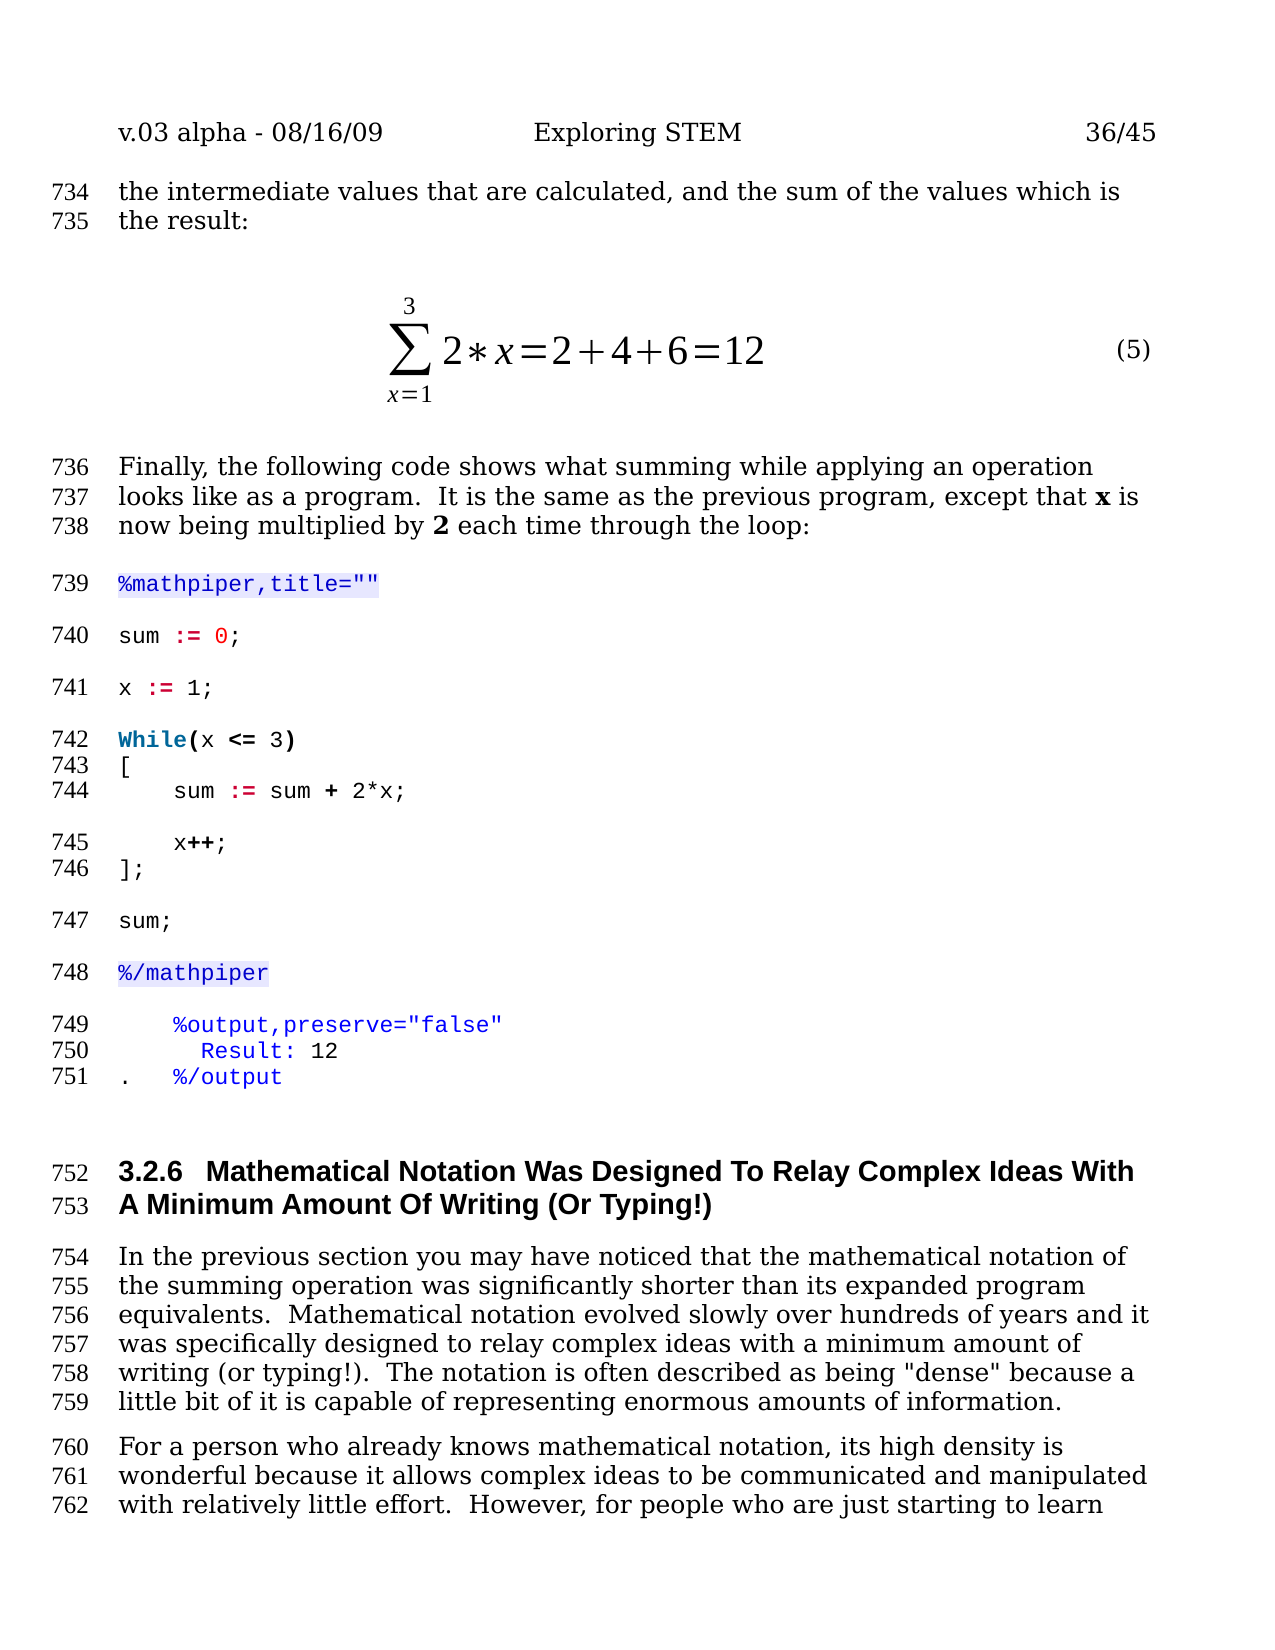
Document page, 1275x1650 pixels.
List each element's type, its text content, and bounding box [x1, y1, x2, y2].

text ]; [118, 858, 1157, 884]
text [ [118, 754, 1157, 780]
text sum; [118, 909, 1157, 936]
table_header (5) [1041, 285, 1157, 414]
text %/mathpiper [118, 961, 1157, 987]
text sum := sum + 2*x; [118, 780, 1157, 806]
text x++; [118, 832, 1157, 858]
text . %/output [118, 1065, 1157, 1091]
text Result: 12 [118, 1039, 1157, 1065]
text the intermediate values that are calculated, and the sum of the values which is the result: [118, 177, 1157, 235]
text For a person who already knows mathematical notation, its high density is wonderful because it allows complex ideas to be communicated and manipulated with relatively little effort. However, for people who are just starting to learn [118, 1432, 1157, 1519]
text In the previous section you may have noticed that the mathematical notation of the summing operation was significantly shorter than its expanded program equivalents. Mathematical notation evolved slowly over hundreds of years and it was specifically designed to relay complex ideas with a minimum amount of writing (or typing!). The notation is often described as being "dense" because a little bit of it is capable of representing enormous amounts of information. [118, 1242, 1157, 1417]
text Finally, the following code shows what summing while applying an operation looks like as a program. It is the same as the previous program, except that x is now being multiplied by 2 each time through the loop: [118, 452, 1157, 540]
text sum := 0; [118, 624, 1157, 650]
subtitle Mathematical Notation Was Designed To Relay Complex Ideas With A Minimum Amount Of Writing (Or Typing!) [118, 1154, 1157, 1221]
text x := 1; [118, 676, 1157, 702]
text While(x <= 3) [118, 728, 1157, 754]
text %output,preserve="false" [118, 1013, 1157, 1039]
text %mathpiper,title="" [118, 572, 1157, 598]
table_header [118, 285, 1041, 414]
